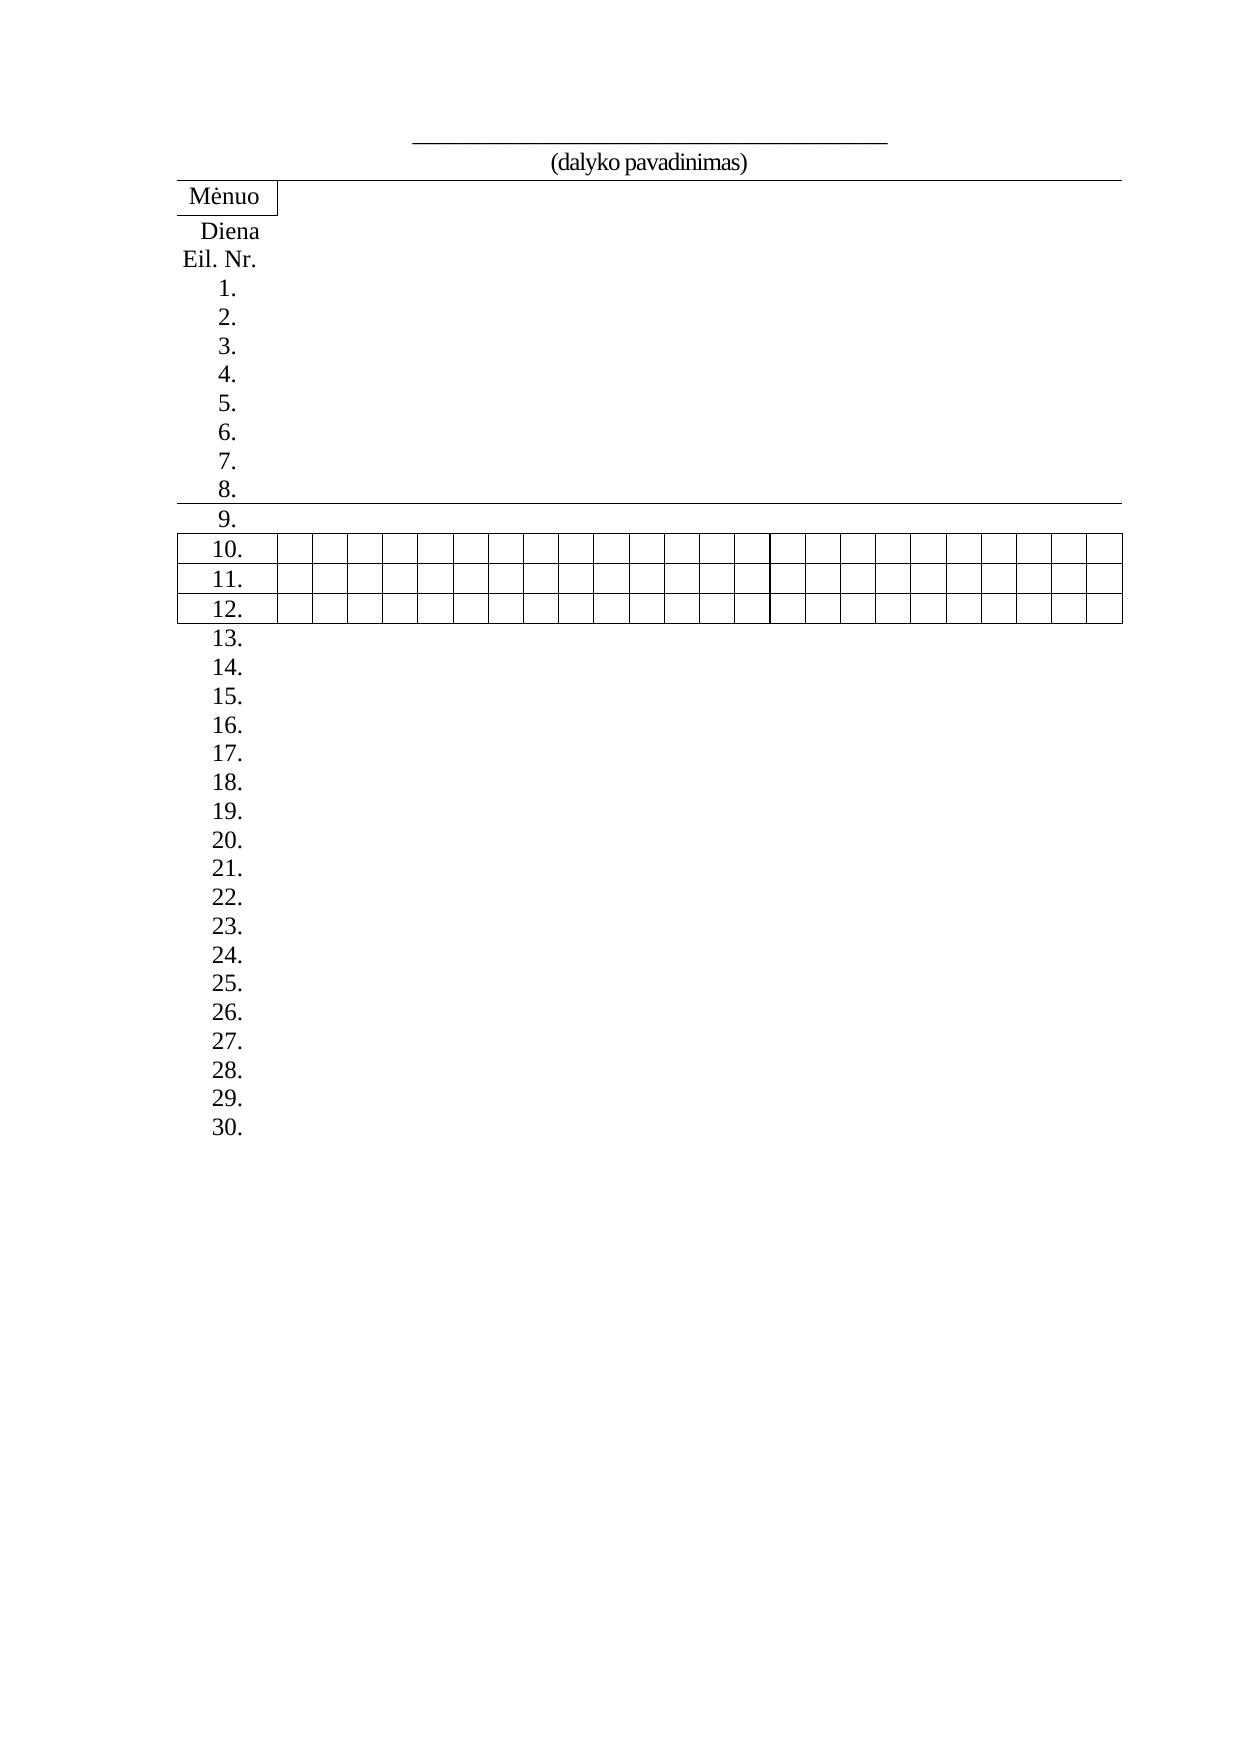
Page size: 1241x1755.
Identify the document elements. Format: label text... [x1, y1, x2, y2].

table_cell [770, 1026, 805, 1055]
table_cell [524, 504, 559, 533]
table_cell [664, 969, 699, 997]
table_cell [312, 710, 347, 738]
table_cell [313, 534, 347, 563]
table_cell [524, 302, 559, 331]
table_cell [1052, 534, 1086, 563]
table_cell [946, 854, 981, 882]
table_cell [312, 302, 347, 331]
table_cell [1087, 1084, 1122, 1112]
table_cell [277, 273, 312, 302]
table_cell [735, 504, 770, 533]
table_cell [488, 767, 523, 796]
table_cell [981, 796, 1016, 825]
table_cell [1016, 1084, 1052, 1112]
table_cell [559, 681, 594, 710]
table_cell [348, 504, 383, 533]
table_cell [806, 564, 840, 593]
table_cell [278, 564, 312, 593]
table_cell [981, 417, 1016, 446]
table_cell [1016, 504, 1052, 533]
table_cell [559, 854, 594, 882]
table_cell [312, 854, 347, 882]
table_cell [700, 534, 734, 563]
table_cell [348, 388, 383, 417]
table_cell [348, 882, 383, 911]
table_cell [418, 796, 453, 825]
table_cell [946, 1112, 981, 1141]
text ______________________________________ [177, 118, 1122, 147]
table_cell [664, 710, 699, 738]
table_cell [876, 475, 911, 503]
table_cell [876, 911, 911, 940]
table_cell [664, 796, 699, 825]
table_cell [418, 302, 453, 331]
table_cell [594, 739, 629, 767]
table_cell [629, 940, 664, 968]
table_cell [1052, 388, 1087, 417]
table_cell [524, 1141, 559, 1170]
table_cell [559, 911, 594, 940]
table_cell [876, 273, 911, 302]
table_cell [418, 652, 453, 681]
table_cell 12. [178, 594, 277, 622]
table_cell [700, 969, 735, 997]
table_cell [524, 854, 559, 882]
table_cell [664, 475, 699, 503]
table_cell [911, 652, 946, 681]
table_cell [700, 564, 734, 593]
table_cell [806, 594, 840, 622]
table_cell 21. [177, 854, 277, 882]
table_cell [488, 1112, 523, 1141]
table_cell [735, 564, 769, 593]
table_cell [700, 594, 734, 622]
table_cell [664, 940, 699, 968]
table_cell 22. [177, 882, 277, 911]
table_cell [177, 1141, 277, 1170]
table_cell [1052, 273, 1087, 302]
table_cell [770, 504, 805, 533]
table_cell [1087, 504, 1122, 533]
table_cell [1052, 739, 1087, 767]
table_cell [911, 331, 946, 359]
table_cell [911, 825, 946, 853]
text (dalyko pavadinimas) [177, 147, 1122, 176]
table_cell [524, 1170, 559, 1198]
table_cell [700, 911, 735, 940]
table_cell [524, 767, 559, 796]
table_cell [629, 331, 664, 359]
table_cell [735, 710, 770, 738]
table_cell [488, 940, 523, 968]
table_cell [524, 940, 559, 968]
table_cell [735, 1141, 770, 1170]
table_cell [524, 1084, 559, 1112]
table_cell [981, 882, 1016, 911]
table_cell [770, 739, 805, 767]
table_cell [348, 1141, 383, 1170]
table_cell [735, 417, 770, 446]
table_cell [911, 882, 946, 911]
table_cell [981, 1055, 1016, 1083]
table_cell [594, 1084, 629, 1112]
table_cell [418, 1084, 453, 1112]
table_cell [770, 652, 805, 681]
table_cell [629, 767, 664, 796]
table_cell [312, 1170, 347, 1198]
table_cell [946, 273, 981, 302]
table_cell [559, 446, 594, 474]
table_cell [559, 1112, 594, 1141]
table_cell [876, 504, 911, 533]
table_cell [594, 446, 629, 474]
table_cell [1052, 1055, 1087, 1083]
table_cell [981, 504, 1016, 533]
table_cell [735, 1026, 770, 1055]
table_cell [664, 767, 699, 796]
table_cell [664, 215, 699, 273]
table_cell [418, 446, 453, 474]
table_cell [1087, 1141, 1122, 1170]
table_cell [348, 624, 383, 652]
table_cell [981, 767, 1016, 796]
table_cell [1052, 504, 1087, 533]
table_cell [559, 969, 594, 997]
table_cell [524, 1055, 559, 1083]
table_cell [1052, 331, 1087, 359]
table_cell [489, 534, 523, 563]
table_cell [1087, 534, 1122, 563]
table_cell [453, 1141, 488, 1170]
table_cell [946, 302, 981, 331]
table_cell [277, 504, 312, 533]
table_cell [177, 1170, 277, 1198]
table_cell [277, 446, 312, 474]
table_cell [770, 331, 805, 359]
table_cell [594, 825, 629, 853]
table_cell 29. [177, 1084, 277, 1112]
table_cell [805, 215, 840, 273]
table_cell [805, 681, 840, 710]
table_cell [312, 1055, 347, 1083]
table_cell 15. [177, 681, 277, 710]
table_cell [876, 710, 911, 738]
table_cell [876, 1026, 911, 1055]
table_cell [453, 882, 488, 911]
table_cell [524, 360, 559, 388]
table_cell [947, 594, 981, 622]
table_cell [524, 882, 559, 911]
table_cell [488, 331, 523, 359]
table_cell [1052, 997, 1087, 1026]
table_cell [524, 911, 559, 940]
table_cell [418, 1026, 453, 1055]
table_cell [488, 1084, 523, 1112]
table_cell [946, 710, 981, 738]
table_cell [348, 1112, 383, 1141]
table_cell 17. [177, 739, 277, 767]
table_cell [277, 767, 312, 796]
table_cell [805, 446, 840, 474]
table_cell [559, 534, 593, 563]
table_cell [840, 911, 876, 940]
table_cell [453, 504, 488, 533]
table_cell [806, 534, 840, 563]
table_cell [1087, 796, 1122, 825]
table_cell [559, 302, 594, 331]
table_cell [946, 1084, 981, 1112]
table_cell [982, 594, 1016, 622]
table_cell [524, 534, 558, 563]
table_cell [629, 624, 664, 652]
table_cell [453, 302, 488, 331]
table_cell [383, 825, 418, 853]
table_cell [911, 710, 946, 738]
table_cell [453, 710, 488, 738]
table_cell [840, 997, 876, 1026]
table_cell [348, 273, 383, 302]
table_cell [629, 1026, 664, 1055]
table_cell [805, 1026, 840, 1055]
table_cell [418, 215, 453, 273]
table_cell [946, 388, 981, 417]
table_cell [664, 997, 699, 1026]
table_cell [735, 331, 770, 359]
table_cell [1052, 446, 1087, 474]
table_cell [946, 652, 981, 681]
table_cell [277, 825, 312, 853]
table_cell [418, 594, 453, 622]
table_cell [348, 854, 383, 882]
table_cell [1052, 1170, 1087, 1198]
table_cell [700, 1055, 735, 1083]
table_cell [524, 331, 559, 359]
table_cell [1016, 681, 1052, 710]
table_cell [559, 624, 594, 652]
table_cell [876, 739, 911, 767]
table_cell [277, 302, 312, 331]
table_cell [770, 360, 805, 388]
table_cell 1. [177, 273, 277, 302]
table_cell [805, 388, 840, 417]
table_cell [383, 911, 418, 940]
table_cell [1052, 940, 1087, 968]
table_cell [277, 911, 312, 940]
table_cell [312, 1141, 347, 1170]
table_cell [947, 534, 981, 563]
table_cell [841, 564, 875, 593]
table_cell [418, 825, 453, 853]
table_cell [770, 940, 805, 968]
table_cell [805, 302, 840, 331]
table_cell [1016, 302, 1052, 331]
table_cell [488, 1170, 523, 1198]
table_cell [840, 882, 876, 911]
table_cell [1052, 652, 1087, 681]
table_cell [418, 475, 453, 503]
table_cell [981, 1026, 1016, 1055]
table_cell [840, 1055, 876, 1083]
table_cell [559, 388, 594, 417]
table_cell [630, 564, 664, 593]
table_cell [312, 681, 347, 710]
table_cell [348, 940, 383, 968]
table_cell [559, 997, 594, 1026]
table_cell [277, 624, 312, 652]
table_cell [911, 1112, 946, 1141]
table_cell [841, 594, 875, 622]
table_cell [1016, 940, 1052, 968]
table_cell [981, 969, 1016, 997]
table_cell [840, 1026, 876, 1055]
table_cell [348, 215, 383, 273]
table_cell [946, 360, 981, 388]
table_cell [981, 681, 1016, 710]
table_cell [805, 1084, 840, 1112]
table_cell [453, 652, 488, 681]
table_cell [840, 302, 876, 331]
table_cell [665, 534, 699, 563]
table_cell [735, 594, 769, 622]
table_cell [453, 331, 488, 359]
table_cell [805, 911, 840, 940]
table_cell [805, 504, 840, 533]
table_cell [348, 652, 383, 681]
table_cell [1087, 710, 1122, 738]
table_cell [594, 1026, 629, 1055]
table_cell [594, 331, 629, 359]
table_cell [1087, 417, 1122, 446]
table_cell [664, 273, 699, 302]
table_cell [524, 594, 558, 622]
table_cell [665, 594, 699, 622]
table_cell [840, 710, 876, 738]
table_cell [594, 969, 629, 997]
table_cell [524, 997, 559, 1026]
table_cell [700, 417, 735, 446]
table_cell [277, 475, 312, 503]
table_cell [1016, 1170, 1052, 1198]
table_header Mėnuo [177, 181, 277, 215]
table_cell [418, 997, 453, 1026]
table_cell [312, 911, 347, 940]
table_cell [524, 652, 559, 681]
table_cell [700, 388, 735, 417]
table_cell [383, 1112, 418, 1141]
table_cell [805, 825, 840, 853]
table_cell [594, 594, 629, 622]
table_cell [876, 417, 911, 446]
table_cell [770, 882, 805, 911]
table_cell [383, 997, 418, 1026]
table_cell [876, 652, 911, 681]
table_cell [982, 564, 1016, 593]
table_cell [911, 534, 946, 563]
table_cell [911, 1055, 946, 1083]
table_cell [981, 997, 1016, 1026]
table_cell 10. [178, 534, 277, 563]
table_cell [453, 739, 488, 767]
table_cell [735, 997, 770, 1026]
table_cell 16. [177, 710, 277, 738]
table_cell [1016, 388, 1052, 417]
table_cell [876, 534, 910, 563]
table_cell [488, 739, 523, 767]
table_cell [1087, 564, 1122, 593]
table_cell [946, 882, 981, 911]
table_cell [1016, 882, 1052, 911]
table_cell [1016, 475, 1052, 503]
table_cell [1016, 446, 1052, 474]
table_cell [946, 446, 981, 474]
table_cell [524, 564, 558, 593]
table_cell [664, 446, 699, 474]
table_cell [735, 302, 770, 331]
table_cell [664, 825, 699, 853]
table_cell [911, 739, 946, 767]
table_cell [805, 940, 840, 968]
table_cell [770, 273, 805, 302]
table_cell [1087, 360, 1122, 388]
table_cell 9. [177, 504, 277, 533]
table_cell [840, 475, 876, 503]
table_cell [840, 360, 876, 388]
table_cell [1087, 1055, 1122, 1083]
table_cell [735, 796, 770, 825]
table_cell [383, 624, 418, 652]
table_cell [453, 273, 488, 302]
table_cell [1016, 969, 1052, 997]
table_cell [312, 504, 347, 533]
table_cell [1087, 1112, 1122, 1141]
table_cell [840, 739, 876, 767]
table_cell [418, 564, 453, 593]
table_cell [840, 331, 876, 359]
table_cell [488, 997, 523, 1026]
table_cell [312, 215, 347, 273]
table_cell [1087, 882, 1122, 911]
table_cell [770, 417, 805, 446]
table_cell [418, 388, 453, 417]
table_cell [348, 997, 383, 1026]
table_cell [629, 652, 664, 681]
table_cell [664, 504, 699, 533]
table_cell [770, 710, 805, 738]
table_cell [1087, 1170, 1122, 1198]
table_cell [1016, 360, 1052, 388]
table_cell [594, 767, 629, 796]
table_cell [488, 854, 523, 882]
table_cell [559, 475, 594, 503]
table_cell [312, 1026, 347, 1055]
table_cell [277, 1084, 312, 1112]
table_cell [312, 417, 347, 446]
table_cell [946, 825, 981, 853]
table_cell [559, 273, 594, 302]
table_cell [1052, 825, 1087, 853]
table_cell [524, 739, 559, 767]
table_cell [488, 624, 523, 652]
table_cell [277, 1170, 312, 1198]
table_cell [277, 882, 312, 911]
table_cell [488, 388, 523, 417]
table_cell [629, 1141, 664, 1170]
table_cell [700, 504, 735, 533]
table_cell [664, 1141, 699, 1170]
table_cell [383, 417, 418, 446]
table_cell [946, 681, 981, 710]
table_cell [277, 1141, 312, 1170]
table_cell [1052, 1026, 1087, 1055]
table_cell [277, 681, 312, 710]
table_cell [946, 475, 981, 503]
table_cell [629, 854, 664, 882]
table_cell [700, 446, 735, 474]
table_cell [1087, 825, 1122, 853]
table_cell [277, 739, 312, 767]
table_cell [629, 1055, 664, 1083]
table_cell [1052, 417, 1087, 446]
table_cell [418, 710, 453, 738]
table_cell [876, 681, 911, 710]
table_cell [981, 388, 1016, 417]
table_cell 4. [177, 360, 277, 388]
table_cell [418, 854, 453, 882]
table_cell [312, 273, 347, 302]
table_cell [1087, 215, 1122, 273]
table_cell [418, 767, 453, 796]
table_cell [805, 652, 840, 681]
table_cell [488, 417, 523, 446]
table_cell [524, 681, 559, 710]
table_cell [664, 739, 699, 767]
table_cell [594, 302, 629, 331]
table_cell [277, 652, 312, 681]
table_cell 30. [177, 1112, 277, 1141]
table_cell [559, 825, 594, 853]
table_cell [1016, 825, 1052, 853]
table_cell 18. [177, 767, 277, 796]
table_cell [911, 417, 946, 446]
table_cell [629, 997, 664, 1026]
table_cell [312, 1084, 347, 1112]
table_cell [594, 1112, 629, 1141]
table_cell 5. [177, 388, 277, 417]
table_cell [1087, 475, 1122, 503]
table_cell [418, 534, 453, 563]
table_cell [946, 215, 981, 273]
table_cell [700, 882, 735, 911]
table_cell [383, 652, 418, 681]
table_cell [911, 273, 946, 302]
table_cell [735, 940, 770, 968]
table_cell [594, 504, 629, 533]
table_cell [383, 475, 418, 503]
table_cell [911, 767, 946, 796]
table_cell [1087, 594, 1122, 622]
table_cell [453, 940, 488, 968]
table_cell [348, 446, 383, 474]
table_cell [1016, 215, 1052, 273]
table_cell [559, 796, 594, 825]
table_cell [770, 767, 805, 796]
table_cell [840, 969, 876, 997]
table_cell [981, 1112, 1016, 1141]
table_cell [488, 969, 523, 997]
table_cell [559, 739, 594, 767]
table_cell [383, 767, 418, 796]
table_cell [805, 475, 840, 503]
table_cell [946, 1026, 981, 1055]
table_cell [664, 911, 699, 940]
table_cell [911, 1026, 946, 1055]
table_cell [488, 215, 523, 273]
table_cell [876, 302, 911, 331]
table_cell [418, 1112, 453, 1141]
table_cell [700, 652, 735, 681]
table_cell [418, 681, 453, 710]
table_cell [1052, 1141, 1087, 1170]
table_cell [629, 475, 664, 503]
table_cell [876, 564, 910, 593]
table_cell [383, 534, 417, 563]
table_cell [770, 1112, 805, 1141]
table_cell [383, 388, 418, 417]
table_cell [805, 1055, 840, 1083]
table_cell [277, 1026, 312, 1055]
table_cell [277, 1055, 312, 1083]
table_cell [1087, 969, 1122, 997]
table_cell [559, 215, 594, 273]
table_cell [383, 796, 418, 825]
table_cell [911, 302, 946, 331]
table_cell [735, 825, 770, 853]
table_cell [418, 331, 453, 359]
table_cell [664, 331, 699, 359]
table_cell [277, 997, 312, 1026]
table_cell [629, 882, 664, 911]
table_cell [840, 681, 876, 710]
table_cell [629, 911, 664, 940]
table_cell [911, 215, 946, 273]
table_cell [348, 911, 383, 940]
table_cell [594, 215, 629, 273]
table_cell [876, 825, 911, 853]
table_cell [770, 911, 805, 940]
table_cell [700, 796, 735, 825]
table_cell [876, 1170, 911, 1198]
table_cell [629, 825, 664, 853]
table_cell [805, 360, 840, 388]
table_cell [770, 681, 805, 710]
table_cell [1016, 1141, 1052, 1170]
table_cell [1016, 796, 1052, 825]
table_cell [453, 1170, 488, 1198]
table_cell [418, 417, 453, 446]
table_cell [383, 331, 418, 359]
table_cell [1016, 331, 1052, 359]
table_cell [312, 825, 347, 853]
table_cell [313, 564, 347, 593]
table_cell [383, 940, 418, 968]
table_cell [1087, 273, 1122, 302]
table_cell 19. [177, 796, 277, 825]
table_cell [946, 739, 981, 767]
table_cell [735, 767, 770, 796]
table_cell [664, 388, 699, 417]
table_cell [664, 1112, 699, 1141]
table_cell [1087, 739, 1122, 767]
table_cell [348, 1026, 383, 1055]
table_cell [629, 710, 664, 738]
table_cell [840, 273, 876, 302]
table_cell [383, 854, 418, 882]
table_cell [700, 940, 735, 968]
table_cell [312, 388, 347, 417]
table_cell [664, 882, 699, 911]
table_cell [946, 767, 981, 796]
table_cell [1087, 681, 1122, 710]
table_cell [629, 1112, 664, 1141]
table_cell 26. [177, 997, 277, 1026]
table_cell [1052, 710, 1087, 738]
table_cell [629, 739, 664, 767]
table_cell [1052, 854, 1087, 882]
table_cell [1052, 911, 1087, 940]
table_cell [700, 331, 735, 359]
table_cell [770, 388, 805, 417]
table_cell [277, 796, 312, 825]
table_cell [348, 739, 383, 767]
table_cell [1016, 854, 1052, 882]
table_cell [348, 360, 383, 388]
table_cell [805, 1170, 840, 1198]
table_cell [700, 681, 735, 710]
table_cell [488, 475, 523, 503]
table_cell [876, 360, 911, 388]
table_cell [559, 331, 594, 359]
table_cell [911, 594, 946, 622]
table_cell [559, 360, 594, 388]
table_cell [981, 331, 1016, 359]
table_cell [911, 446, 946, 474]
table_cell [383, 739, 418, 767]
table_cell [383, 504, 418, 533]
table_cell [735, 388, 770, 417]
table_cell [629, 215, 664, 273]
table_cell [946, 940, 981, 968]
table_cell [1016, 273, 1052, 302]
table_cell [911, 911, 946, 940]
table_cell [805, 417, 840, 446]
table_cell [911, 624, 946, 652]
table_cell [946, 417, 981, 446]
table_cell [840, 1170, 876, 1198]
table_cell [594, 710, 629, 738]
table_cell [383, 215, 418, 273]
table_cell [453, 624, 488, 652]
table_cell [982, 534, 1016, 563]
table_cell [277, 854, 312, 882]
table_cell [876, 997, 911, 1026]
table_cell [453, 767, 488, 796]
table_cell [1052, 475, 1087, 503]
table_cell [1052, 796, 1087, 825]
table_cell [383, 969, 418, 997]
table_cell [735, 1055, 770, 1083]
table_cell [453, 388, 488, 417]
table_cell [453, 360, 488, 388]
table_cell [981, 911, 1016, 940]
table_cell [488, 360, 523, 388]
table_cell [488, 273, 523, 302]
table_cell [700, 825, 735, 853]
table_cell [488, 1026, 523, 1055]
table_cell [665, 564, 699, 593]
table_cell [277, 388, 312, 417]
table_cell [771, 594, 805, 622]
table_cell [876, 940, 911, 968]
table_cell [348, 681, 383, 710]
table_cell [278, 534, 312, 563]
table_cell [911, 1170, 946, 1198]
table_cell [488, 882, 523, 911]
table_cell [735, 911, 770, 940]
table_cell [805, 624, 840, 652]
table_cell [312, 446, 347, 474]
table_cell [1087, 446, 1122, 474]
table_cell [453, 681, 488, 710]
table_cell [594, 475, 629, 503]
table_cell [348, 767, 383, 796]
table_cell [630, 534, 664, 563]
table_cell [770, 969, 805, 997]
table_cell 6. [177, 417, 277, 446]
table_cell [488, 796, 523, 825]
table_cell [911, 997, 946, 1026]
table_cell [876, 1141, 911, 1170]
table_cell 8. [177, 475, 277, 503]
table_cell [735, 882, 770, 911]
table_cell [981, 360, 1016, 388]
table_cell [1052, 564, 1086, 593]
table_cell [418, 273, 453, 302]
table_cell [805, 969, 840, 997]
table_cell [911, 969, 946, 997]
table_cell [735, 475, 770, 503]
table_cell [277, 331, 312, 359]
table_cell [524, 825, 559, 853]
table_cell [383, 681, 418, 710]
table_cell [664, 624, 699, 652]
table_cell [876, 594, 910, 622]
table_cell [524, 1112, 559, 1141]
table_cell [277, 969, 312, 997]
table_cell [348, 825, 383, 853]
table_cell [277, 940, 312, 968]
table_cell [559, 1141, 594, 1170]
table_cell [559, 1084, 594, 1112]
table_cell [946, 331, 981, 359]
table_cell [418, 1055, 453, 1083]
table_cell [453, 854, 488, 882]
table_cell [911, 940, 946, 968]
table_cell [840, 624, 876, 652]
table_cell [1087, 331, 1122, 359]
table_cell [770, 854, 805, 882]
table_cell [840, 652, 876, 681]
table_cell 2. [177, 302, 277, 331]
table_cell [594, 882, 629, 911]
table_cell [771, 564, 805, 593]
table_cell [629, 360, 664, 388]
table_cell [312, 652, 347, 681]
table_cell [313, 594, 347, 622]
table_cell [664, 1170, 699, 1198]
table_cell [453, 825, 488, 853]
table_cell [453, 215, 488, 273]
table_cell [981, 273, 1016, 302]
table_cell [559, 767, 594, 796]
table_cell [805, 796, 840, 825]
table_cell [805, 997, 840, 1026]
table_cell [735, 534, 769, 563]
table_cell [1087, 388, 1122, 417]
table_cell [594, 911, 629, 940]
table_cell [629, 1084, 664, 1112]
table_cell [489, 564, 523, 593]
table_cell [1087, 940, 1122, 968]
table_cell [1087, 997, 1122, 1026]
table_cell [735, 1084, 770, 1112]
table_cell 27. [177, 1026, 277, 1055]
table_cell [805, 739, 840, 767]
table_cell [735, 446, 770, 474]
table_cell [1016, 652, 1052, 681]
table_cell [383, 710, 418, 738]
table_cell [840, 504, 876, 533]
table_cell [594, 854, 629, 882]
table_cell [348, 1170, 383, 1198]
table_cell [488, 1141, 523, 1170]
table_cell [488, 911, 523, 940]
table_cell [1016, 710, 1052, 738]
table_cell [981, 475, 1016, 503]
table_cell [911, 681, 946, 710]
table_cell [559, 594, 593, 622]
table_cell [524, 969, 559, 997]
table_cell [700, 710, 735, 738]
table_cell [559, 504, 594, 533]
table_cell [840, 1084, 876, 1112]
table_cell [312, 882, 347, 911]
table_cell [876, 624, 911, 652]
table_cell [348, 969, 383, 997]
table_cell 20. [177, 825, 277, 853]
table_cell 3. [177, 331, 277, 359]
table_cell [911, 564, 946, 593]
table_cell [805, 1141, 840, 1170]
table_cell [418, 504, 453, 533]
table_cell [488, 1055, 523, 1083]
table_cell [312, 969, 347, 997]
table_cell [488, 504, 523, 533]
table_cell [1052, 1084, 1087, 1112]
table_cell [735, 969, 770, 997]
table_cell 11. [178, 564, 277, 593]
table_cell [770, 446, 805, 474]
table_cell [1087, 767, 1122, 796]
table_cell [700, 360, 735, 388]
table_cell [700, 767, 735, 796]
table_cell [840, 215, 876, 273]
table_cell [841, 534, 875, 563]
table_cell [1052, 594, 1086, 622]
table_cell [770, 1055, 805, 1083]
table_cell [594, 940, 629, 968]
table_cell [700, 1170, 735, 1198]
table_cell [383, 302, 418, 331]
table_cell [735, 854, 770, 882]
table_cell [700, 1026, 735, 1055]
table_cell [418, 739, 453, 767]
table_cell [454, 594, 488, 622]
table_cell [946, 969, 981, 997]
table_cell [454, 564, 488, 593]
table_cell [1016, 1026, 1052, 1055]
table_cell [489, 594, 523, 622]
table_cell [418, 360, 453, 388]
table_cell [629, 504, 664, 533]
table_cell [946, 624, 981, 652]
table_cell [383, 1055, 418, 1083]
table_cell [840, 825, 876, 853]
table_cell [981, 215, 1016, 273]
table_cell [418, 624, 453, 652]
table_cell [946, 1055, 981, 1083]
table_cell [770, 825, 805, 853]
table_cell [312, 1112, 347, 1141]
table_cell [1052, 215, 1087, 273]
table_cell [524, 475, 559, 503]
table_cell [664, 652, 699, 681]
table_cell [876, 1084, 911, 1112]
table_cell [981, 854, 1016, 882]
table_cell [559, 940, 594, 968]
table_cell [1017, 564, 1051, 593]
table_cell [840, 388, 876, 417]
table_cell [946, 911, 981, 940]
table_cell [348, 564, 382, 593]
table_cell [594, 681, 629, 710]
table_cell [453, 475, 488, 503]
table_cell [277, 1112, 312, 1141]
table_cell [1087, 854, 1122, 882]
table_cell [453, 1112, 488, 1141]
table_cell [735, 681, 770, 710]
table_cell [770, 215, 805, 273]
table_cell [629, 681, 664, 710]
table_cell [1087, 624, 1122, 652]
table_cell [453, 1084, 488, 1112]
table_cell [383, 446, 418, 474]
table_cell [700, 624, 735, 652]
table_cell [1052, 969, 1087, 997]
table_cell [1052, 624, 1087, 652]
table_cell [453, 417, 488, 446]
table_cell [348, 475, 383, 503]
table_cell [594, 652, 629, 681]
table_cell [664, 1084, 699, 1112]
table_cell [488, 446, 523, 474]
table_cell [383, 360, 418, 388]
table_cell [946, 796, 981, 825]
table_cell [981, 446, 1016, 474]
table_cell [664, 1026, 699, 1055]
table_cell [629, 273, 664, 302]
table_cell [946, 1141, 981, 1170]
table_cell [664, 854, 699, 882]
table_cell [312, 624, 347, 652]
table_cell [594, 564, 629, 593]
table_cell [1052, 1112, 1087, 1141]
table_cell [418, 882, 453, 911]
table_cell [383, 1170, 418, 1198]
table_cell [524, 624, 559, 652]
table_cell [876, 1112, 911, 1141]
table_cell [911, 504, 946, 533]
table_cell [312, 360, 347, 388]
table_cell [911, 796, 946, 825]
table_cell [312, 767, 347, 796]
table_cell [348, 710, 383, 738]
table_cell [629, 446, 664, 474]
table_cell [735, 215, 770, 273]
table_cell [805, 1112, 840, 1141]
table_cell [805, 882, 840, 911]
table_cell [700, 997, 735, 1026]
table_cell [629, 796, 664, 825]
table_cell [524, 388, 559, 417]
table_cell [312, 940, 347, 968]
table_cell [594, 1055, 629, 1083]
table_cell [840, 940, 876, 968]
table_cell [594, 273, 629, 302]
table_cell [453, 911, 488, 940]
table_cell [664, 681, 699, 710]
table_cell 13. [177, 624, 277, 652]
table_cell [1016, 1112, 1052, 1141]
table_cell [911, 388, 946, 417]
table_cell [418, 1141, 453, 1170]
table_cell [771, 534, 805, 563]
table_cell [876, 969, 911, 997]
table_cell [629, 417, 664, 446]
table_cell [876, 796, 911, 825]
table_cell 24. [177, 940, 277, 968]
table_cell [629, 388, 664, 417]
table_cell [981, 302, 1016, 331]
table_cell [454, 534, 488, 563]
table_cell [348, 534, 382, 563]
table_cell [840, 854, 876, 882]
table_cell [559, 652, 594, 681]
table_cell [453, 796, 488, 825]
table_cell [488, 710, 523, 738]
table_cell [840, 767, 876, 796]
table_cell [946, 1170, 981, 1198]
table_cell [770, 475, 805, 503]
table_cell [312, 796, 347, 825]
table_cell [981, 940, 1016, 968]
table_cell [312, 739, 347, 767]
table_cell [277, 710, 312, 738]
table_cell [664, 302, 699, 331]
table_cell [1052, 360, 1087, 388]
table_cell [1052, 767, 1087, 796]
table_cell [700, 273, 735, 302]
table_cell [770, 302, 805, 331]
table_cell [1016, 624, 1052, 652]
table_cell [981, 1084, 1016, 1112]
table_cell [1087, 652, 1122, 681]
table_cell [488, 652, 523, 681]
table_cell [981, 1141, 1016, 1170]
table_cell [594, 997, 629, 1026]
table_cell [594, 360, 629, 388]
table_cell [1016, 1055, 1052, 1083]
table_cell [453, 997, 488, 1026]
table_cell [1052, 882, 1087, 911]
table_cell [876, 215, 911, 273]
table_cell [594, 796, 629, 825]
table_cell [876, 767, 911, 796]
table_cell [770, 796, 805, 825]
table_cell [594, 1170, 629, 1198]
table_cell [383, 594, 417, 622]
table_cell [629, 1170, 664, 1198]
table_cell 14. [177, 652, 277, 681]
table_cell [911, 475, 946, 503]
table_cell [876, 446, 911, 474]
table_cell [1016, 417, 1052, 446]
table_cell [348, 331, 383, 359]
table_cell [840, 796, 876, 825]
table_cell [805, 710, 840, 738]
table_cell [418, 911, 453, 940]
table_cell [277, 360, 312, 388]
table_cell [911, 854, 946, 882]
table_cell [981, 624, 1016, 652]
table_cell [453, 446, 488, 474]
table_cell [1087, 1026, 1122, 1055]
table_cell [524, 710, 559, 738]
table_cell [911, 1084, 946, 1112]
table_cell [383, 1141, 418, 1170]
table_cell [770, 997, 805, 1026]
table_cell [735, 273, 770, 302]
table_cell [559, 1026, 594, 1055]
table_cell [312, 997, 347, 1026]
table_cell [981, 652, 1016, 681]
table_cell [840, 417, 876, 446]
table_cell [524, 215, 559, 273]
table_cell [524, 796, 559, 825]
table_cell [524, 273, 559, 302]
table_cell [1016, 767, 1052, 796]
table_cell [735, 652, 770, 681]
table_cell [524, 446, 559, 474]
table_cell [488, 681, 523, 710]
table_cell 7. [177, 446, 277, 474]
table_cell [559, 417, 594, 446]
table_cell [876, 854, 911, 882]
table_cell [559, 882, 594, 911]
table_cell [594, 417, 629, 446]
table_cell [559, 710, 594, 738]
table_cell Diena Eil. Nr. [177, 216, 277, 273]
table_cell [312, 475, 347, 503]
table_cell [700, 1112, 735, 1141]
table_cell [876, 1055, 911, 1083]
table_cell [348, 796, 383, 825]
table_cell [664, 417, 699, 446]
table_cell [1017, 534, 1051, 563]
table_cell [664, 360, 699, 388]
table_cell [383, 1026, 418, 1055]
table_cell [911, 360, 946, 388]
table_cell [453, 1026, 488, 1055]
table_cell [559, 564, 593, 593]
table_cell [840, 1112, 876, 1141]
table_cell [805, 331, 840, 359]
table_cell [735, 1112, 770, 1141]
table_cell [312, 331, 347, 359]
table_cell [383, 1084, 418, 1112]
table_cell [805, 767, 840, 796]
table_cell [911, 1141, 946, 1170]
table_cell [876, 331, 911, 359]
table_cell [278, 594, 312, 622]
table_cell [559, 1055, 594, 1083]
table_cell [348, 594, 382, 622]
table_cell [700, 475, 735, 503]
table_cell [559, 1170, 594, 1198]
table_cell [277, 215, 312, 273]
table_cell [876, 388, 911, 417]
table_header [278, 181, 1122, 215]
table_cell [700, 1084, 735, 1112]
table_cell [664, 1055, 699, 1083]
table_cell [1087, 302, 1122, 331]
table_cell [770, 1141, 805, 1170]
table_cell [981, 710, 1016, 738]
table_cell [981, 739, 1016, 767]
table_cell [805, 273, 840, 302]
table_cell [947, 564, 981, 593]
table_cell [735, 1170, 770, 1198]
table_cell 23. [177, 911, 277, 940]
table_cell [594, 1141, 629, 1170]
table_cell [1016, 997, 1052, 1026]
table_cell [1052, 681, 1087, 710]
table_cell [700, 739, 735, 767]
table_cell [1087, 911, 1122, 940]
table_cell 28. [177, 1055, 277, 1083]
table_cell [700, 302, 735, 331]
table_cell [1016, 739, 1052, 767]
table_cell 25. [177, 969, 277, 997]
table_cell [770, 1084, 805, 1112]
table_cell [700, 1141, 735, 1170]
table_cell [981, 825, 1016, 853]
table_cell [946, 997, 981, 1026]
table_cell [383, 564, 417, 593]
table_cell [348, 1055, 383, 1083]
table_cell [770, 624, 805, 652]
table_cell [876, 882, 911, 911]
table_cell [418, 1170, 453, 1198]
table_cell [418, 969, 453, 997]
table_cell [629, 969, 664, 997]
table_cell [1016, 911, 1052, 940]
table_cell [594, 624, 629, 652]
table_cell [629, 302, 664, 331]
table_cell [840, 1141, 876, 1170]
table_cell [453, 969, 488, 997]
table_cell [630, 594, 664, 622]
table_cell [770, 1170, 805, 1198]
table_cell [453, 1055, 488, 1083]
table_cell [277, 417, 312, 446]
table_cell [981, 1170, 1016, 1198]
table_cell [594, 534, 629, 563]
table_cell [1052, 302, 1087, 331]
table_cell [488, 825, 523, 853]
table_cell [348, 1084, 383, 1112]
table_cell [1017, 594, 1051, 622]
table_cell [594, 388, 629, 417]
table_cell [348, 417, 383, 446]
table_cell [418, 940, 453, 968]
table_cell [946, 504, 981, 533]
table_cell [348, 302, 383, 331]
table_cell [805, 854, 840, 882]
table_cell [488, 302, 523, 331]
table_cell [735, 739, 770, 767]
table_cell [735, 624, 770, 652]
table_cell [700, 854, 735, 882]
table_cell [700, 215, 735, 273]
table_cell [524, 1026, 559, 1055]
table_cell [383, 273, 418, 302]
table_cell [735, 360, 770, 388]
table_cell [840, 446, 876, 474]
table_cell [383, 882, 418, 911]
table_cell [524, 417, 559, 446]
